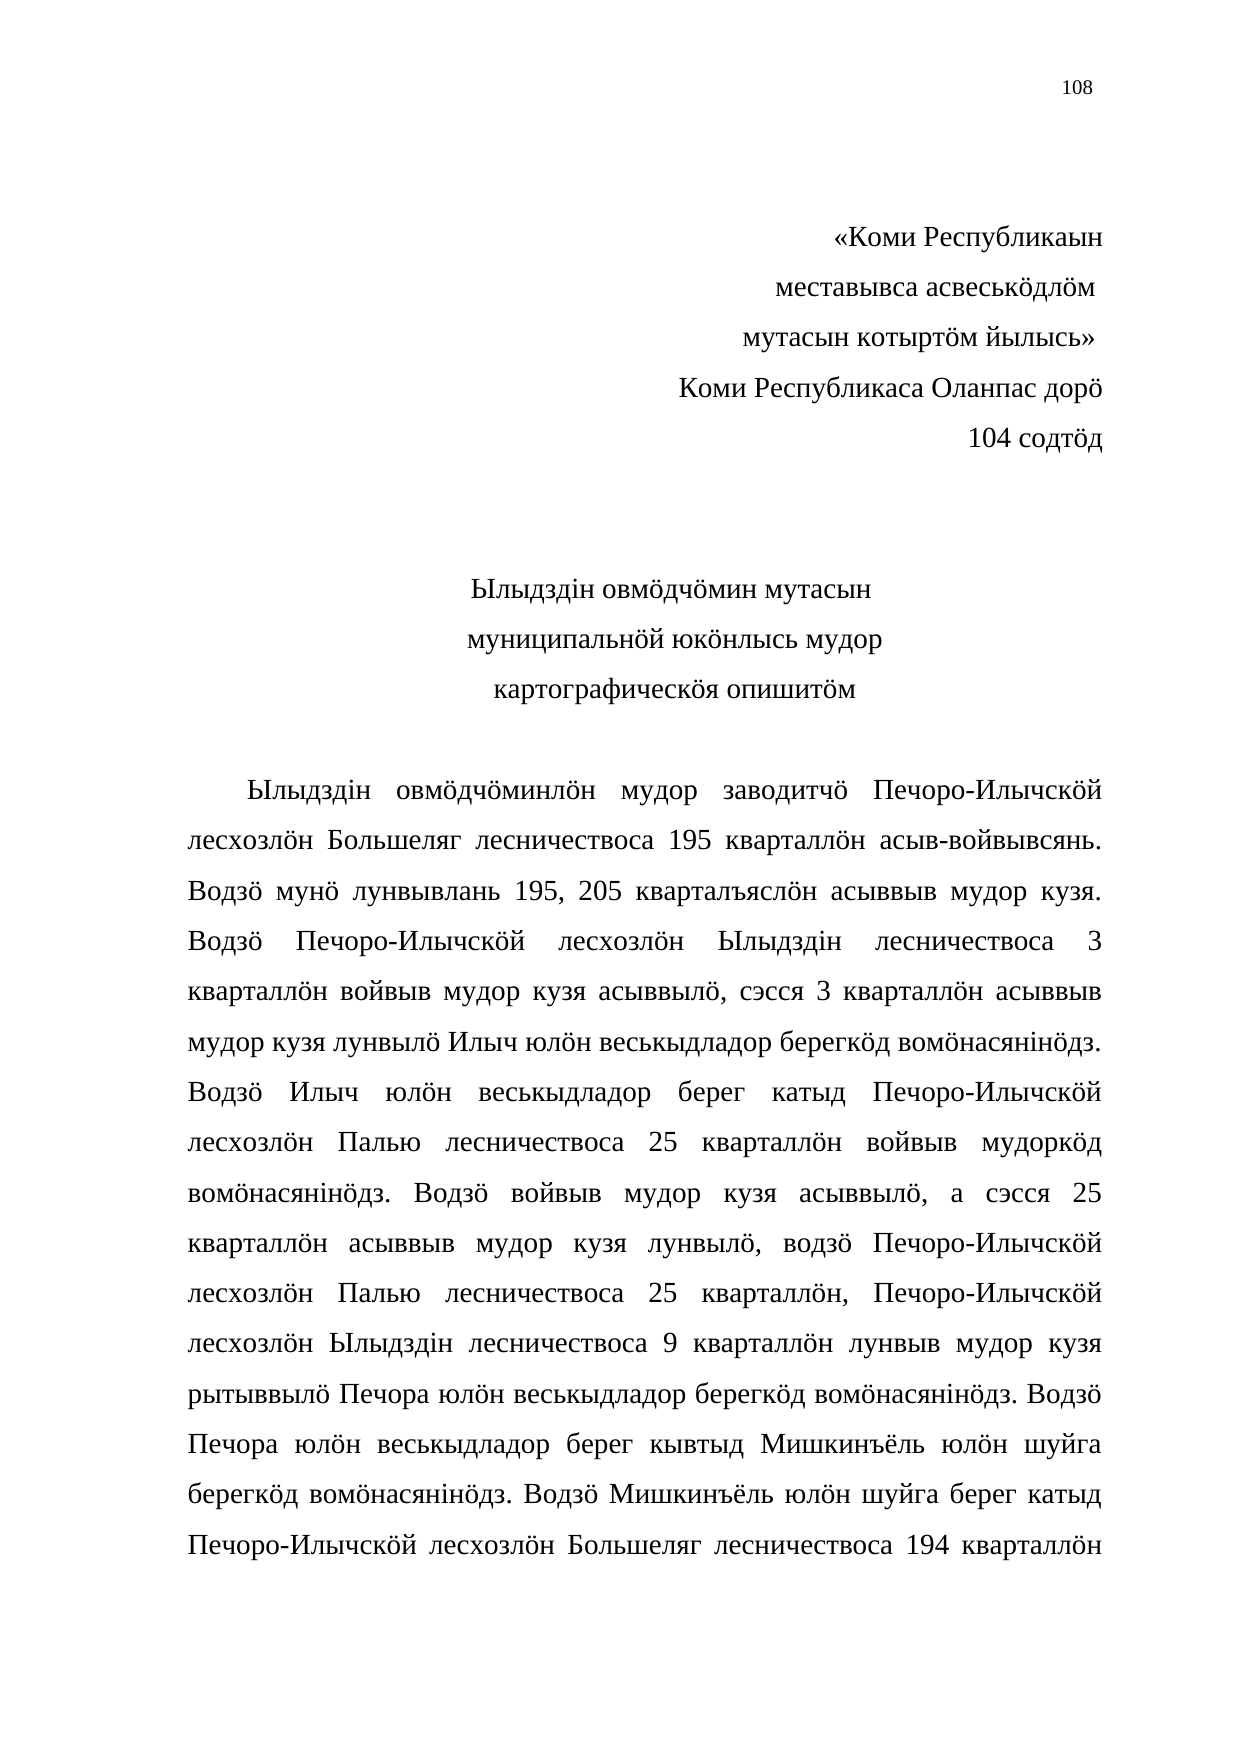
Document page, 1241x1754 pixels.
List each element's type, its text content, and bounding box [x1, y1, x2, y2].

text Коми Республикаса Оланпас дорö [187, 370, 1103, 403]
text 104 содтöд [187, 420, 1103, 453]
text меставывса асвеськöдлöм [187, 269, 1103, 303]
text Ылыдздiн овмöдчöминлöн мудор заводитчö Печоро-Илычскöй лесхозлöн Большеляг лесничествоса 195 кварталлöн асыв-войвывсянь. Водзö мунö лунвывлань 195, 205 кварталъяслöн асыввыв мудор кузя. Водзö Печоро-Илычскöй лесхозлöн Ылыдздiн лесничествоса 3 кварталлöн войвыв мудор кузя асыввылö, сэсся 3 кварталлöн асыввыв мудор кузя лунвылö Илыч юлöн веськыдладор берегкöд вомöнасянiнöдз. Водзö Илыч юлöн веськыдладор берег катыд Печоро-Илычскöй лесхозлöн Палью лесничествоса 25 кварталлöн войвыв мудоркöд вомöнасянiнöдз. Водзö войвыв мудор кузя асыввылö, а сэсся 25 кварталлöн асыввыв мудор кузя лунвылö, водзö Печоро-Илычскöй лесхозлöн Палью лесничествоса 25 кварталлöн, Печоро-Илычскöй лесхозлöн Ылыдздiн лесничествоса 9 кварталлöн лунвыв мудор кузя рытыввылö Печора юлöн веськыдладор берегкöд вомöнасянiнöдз. Водзö Печора юлöн веськыдладор берег кывтыд Мишкинъёль юлöн шуйга берегкöд вомöнасянiнöдз. Водзö Мишкинъёль юлöн шуйга берег катыд Печоро-Илычскöй лесхозлöн Большеляг лесничествоса 194 кварталлöн [187, 772, 1103, 1560]
subtitle Ылыдздiн овмöдчöмин мутасын [187, 571, 1103, 604]
text картографическöя опишитöм [187, 672, 1103, 705]
text мутасын котыртöм йылысь» [187, 319, 1103, 353]
text муниципальнöй юкöнлысь мудор [187, 621, 1103, 655]
text «Коми Республикаын [187, 219, 1103, 252]
